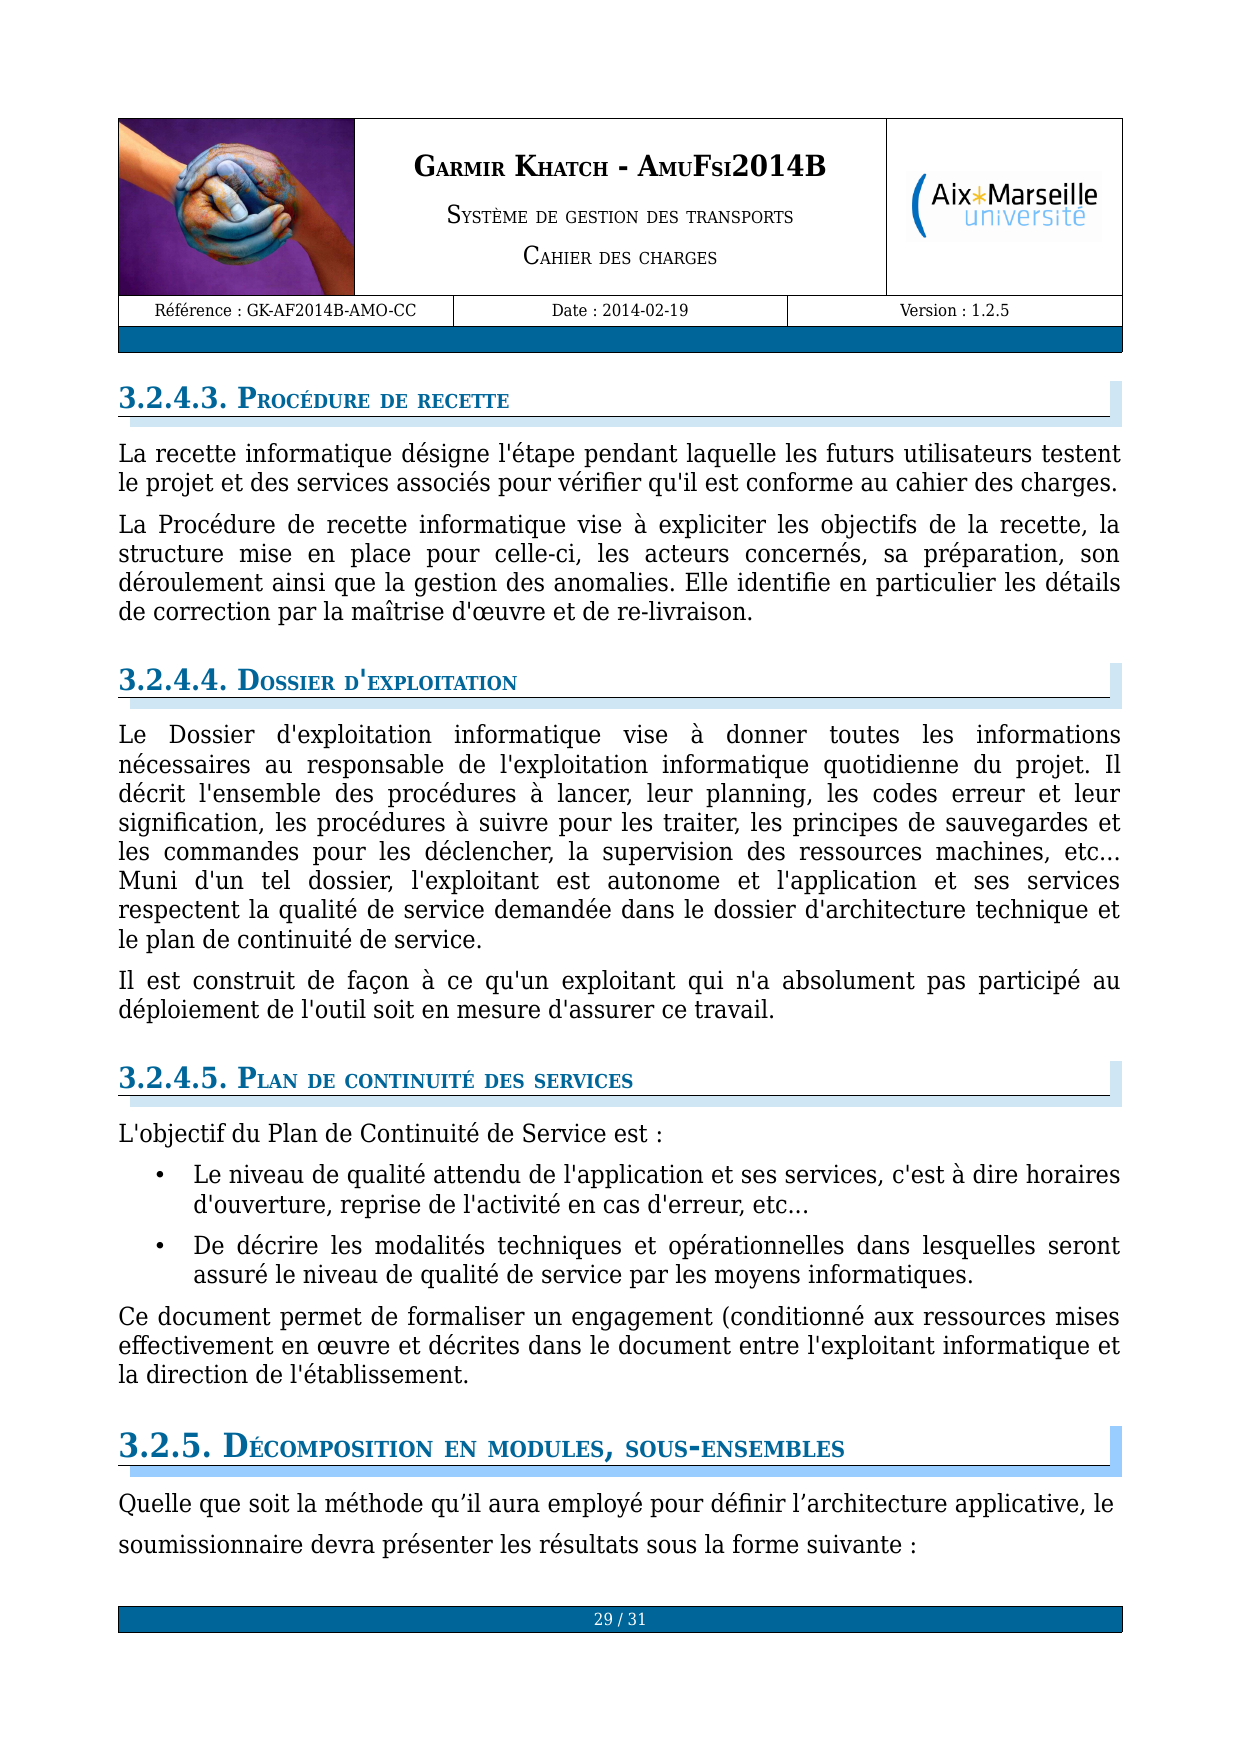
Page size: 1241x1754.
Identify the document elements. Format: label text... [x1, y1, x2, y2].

text Ce document permet de formaliser un engagement (conditionné aux ressources mises effectivement en œuvre et décrites dans le document entre l'exploitant informatique et la direction de l'établissement. [118, 1302, 1122, 1390]
subtitle Décomposition en modules, sous-ensembles [118, 1426, 1110, 1465]
subtitle Dossier d'exploitation [118, 663, 1110, 697]
text soumissionnaire devra présenter les résultats sous la forme suivante : [118, 1530, 1122, 1559]
list De décrire les modalités techniques et opérationnelles dans lesquelles seront assuré le niveau de qualité de service par les moyens informatiques. [156, 1231, 1122, 1290]
text L'objectif du Plan de Continuité de Service est : [118, 1119, 1122, 1148]
list Le niveau de qualité attendu de l'application et ses services, c'est à dire horaires d'ouverture, reprise de l'activité en cas d'erreur, etc... [156, 1161, 1122, 1219]
text Le Dossier d'exploitation informatique vise à donner toutes les informations nécessaires au responsable de l'exploitation informatique quotidienne du projet. Il décrit l'ensemble des procédures à lancer, leur planning, les codes erreur et leur signification, les procédures à suivre pour les traiter, les principes de sauvegardes et les commandes pour les déclencher, la supervision des ressources machines, etc... Muni d'un tel dossier, l'exploitant est autonome et l'application et ses services respectent la qualité de service demandée dans le dossier d'architecture technique et le plan de continuité de service. [118, 721, 1122, 954]
picture [119, 119, 354, 295]
picture [887, 126, 1122, 288]
text Il est construit de façon à ce qu'un exploitant qui n'a absolument pas participé au déploiement de l'outil soit en mesure d'assurer ce travail. [118, 967, 1122, 1025]
subtitle Plan de continuité des services [118, 1061, 1110, 1095]
text La Procédure de recette informatique vise à expliciter les objectifs de la recette, la structure mise en place pour celle-ci, les acteurs concernés, sa préparation, son déroulement ainsi que la gestion des anomalies. Elle identifie en particulier les détails de correction par la maîtrise d'œuvre et de re-livraison. [118, 510, 1122, 627]
subtitle Procédure de recette [118, 381, 1110, 416]
text La recette informatique désigne l'étape pendant laquelle les futurs utilisateurs testent le projet et des services associés pour vérifier qu'il est conforme au cahier des charges. [118, 439, 1122, 497]
text Quelle que soit la méthode qu’il aura employé pour définir l’architecture applicative, le [118, 1489, 1122, 1518]
